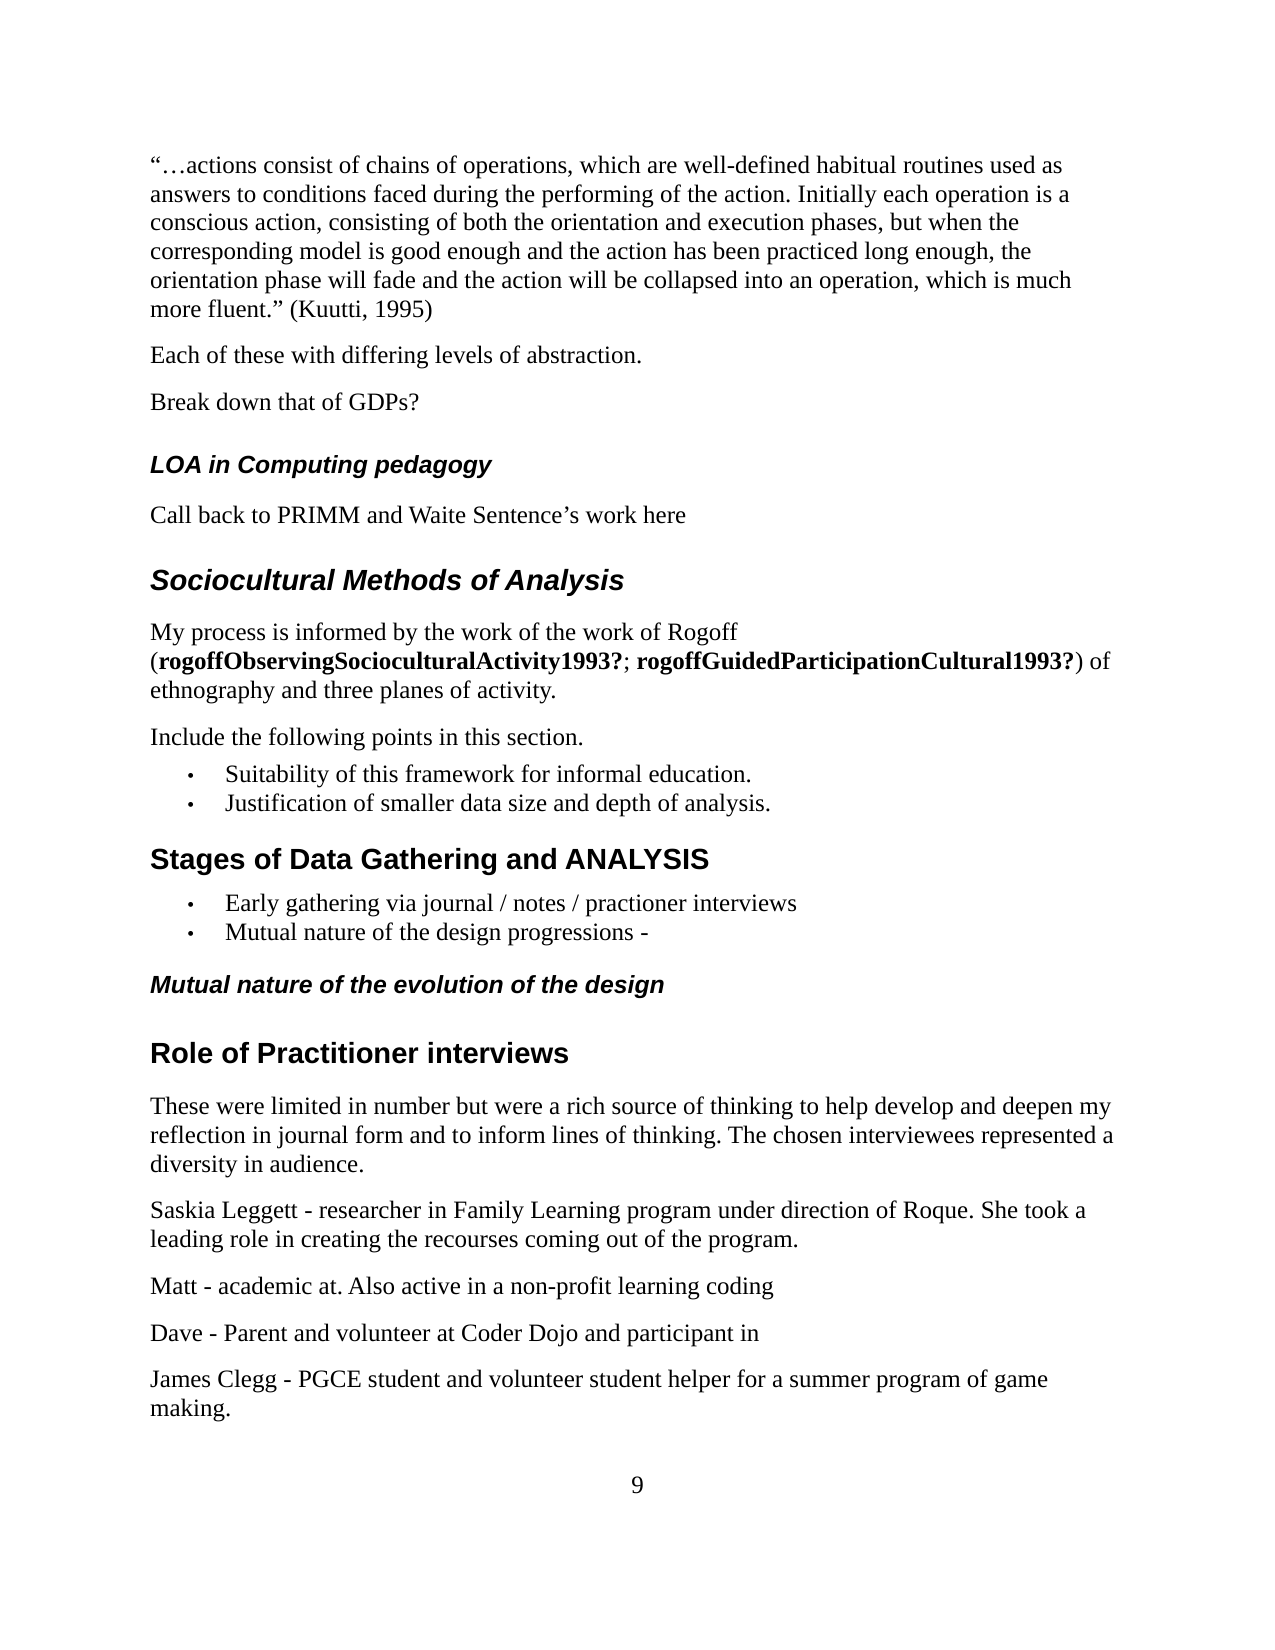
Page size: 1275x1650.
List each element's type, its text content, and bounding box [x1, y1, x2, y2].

text Include the following points in this section. [150, 722, 1125, 750]
text Each of these with differing levels of abstraction. [150, 340, 1125, 369]
text Call back to PRIMM and Waite Sentence’s work here [150, 500, 1125, 528]
text Saskia Leggett - researcher in Family Learning program under direction of Roque. She took a leading role in creating the recourses coming out of the program. [150, 1196, 1125, 1253]
list Early gathering via journal / notes / practioner interviews [187, 888, 1125, 917]
subtitle Role of Practitioner interviews [150, 1036, 1125, 1070]
text Matt - academic at. Also active in a non-profit learning coding [150, 1271, 1125, 1300]
subtitle Stages of Data Gathering and ANALYSIS [150, 842, 1125, 875]
text My process is informed by the work of the work of Rogoff (rogoffObservingSocioculturalActivity1993?; rogoffGuidedParticipationCultural1993?) of ethnography and three planes of activity. [150, 617, 1125, 704]
subtitle Sociocultural Methods of Analysis [150, 562, 1125, 596]
text These were limited in number but were a rich source of thinking to help develop and deepen my reflection in journal form and to inform lines of thinking. The chosen interviewees represented a diversity in audience. [150, 1091, 1125, 1178]
text “…actions consist of chains of operations, which are well-defined habitual routines used as answers to conditions faced during the performing of the action. Initially each operation is a conscious action, consisting of both the orientation and execution phases, but when the corresponding model is good enough and the action has been practiced long enough, the orientation phase will fade and the action will be collapsed into an operation, which is much more fluent.” (Kuutti, 1995) [150, 150, 1125, 322]
text Dave - Parent and volunteer at Coder Dojo and participant in [150, 1318, 1125, 1346]
list Mutual nature of the design progressions - [187, 917, 1125, 945]
subtitle Mutual nature of the evolution of the design [150, 970, 1125, 999]
text Break down that of GDPs? [150, 387, 1125, 416]
list Justification of smaller data size and depth of analysis. [187, 788, 1125, 817]
subtitle LOA in Computing pedagogy [150, 450, 1125, 478]
list Suitability of this framework for informal education. [187, 759, 1125, 788]
text James Clegg - PGCE student and volunteer student helper for a summer program of game making. [150, 1364, 1125, 1422]
